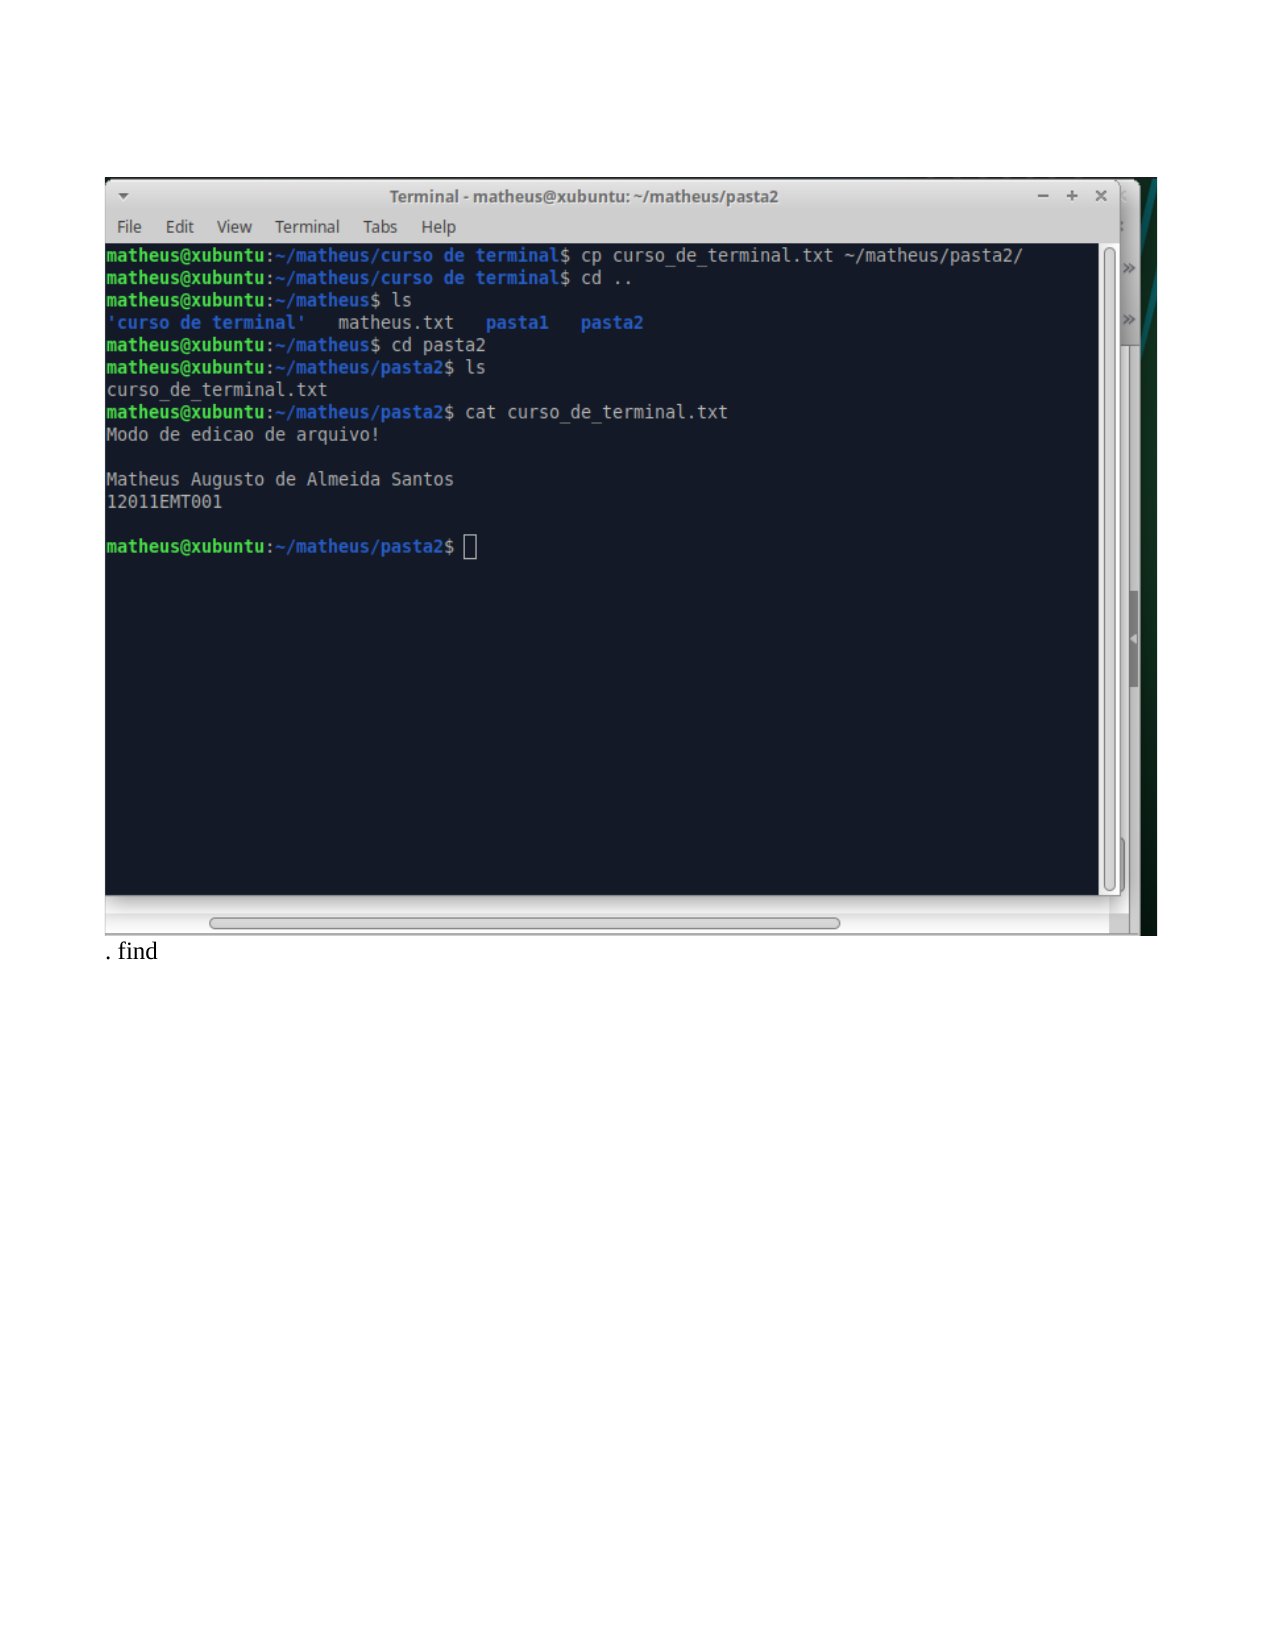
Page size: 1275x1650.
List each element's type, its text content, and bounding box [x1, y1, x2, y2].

text . find [105, 936, 1157, 964]
